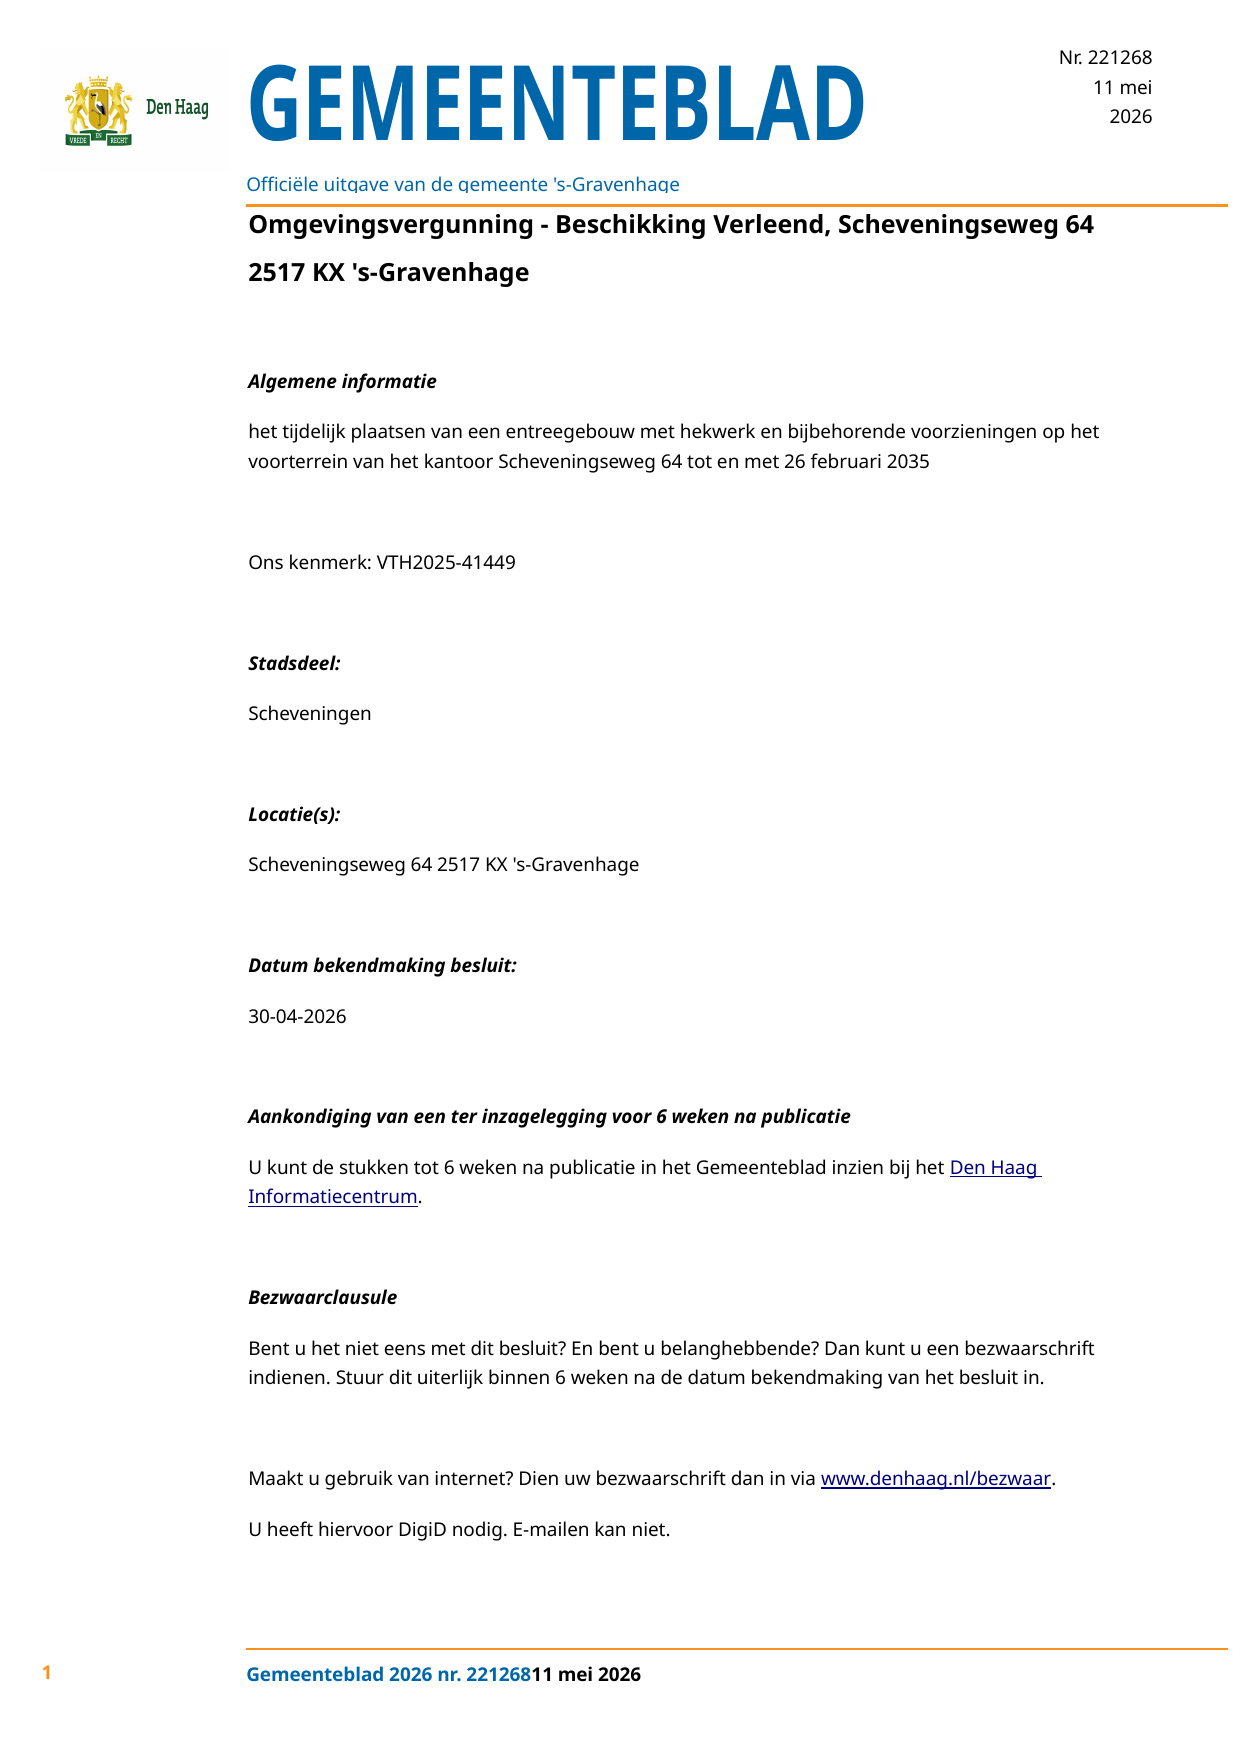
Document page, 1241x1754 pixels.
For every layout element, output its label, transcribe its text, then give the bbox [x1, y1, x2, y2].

text het tijdelijk plaatsen van een entreegebouw met hekwerk en bijbehorende voorzieningen op het voorterrein van het kantoor Scheveningseweg 64 tot en met 26 februari 2035 [248, 419, 1152, 474]
text Locatie(s): [248, 801, 1152, 827]
text 30-04-2026 [248, 1003, 1152, 1029]
text Datum bekendmaking besluit: [248, 952, 1152, 978]
text U kunt de stukken tot 6 weken na publicatie in het Gemeenteblad inzien bij het Den Haag Informatiecentrum. [248, 1154, 1152, 1209]
text Stadsdeel: [248, 650, 1152, 676]
text U heeft hiervoor DigiD nodig. E-mailen kan niet. [248, 1516, 1152, 1542]
text Bezwaarclausule [248, 1284, 1152, 1310]
text Scheveningen [248, 700, 1152, 726]
text Ons kenmerk: VTH2025-41449 [248, 549, 1152, 575]
text Maakt u gebruik van internet? Dien uw bezwaarschrift dan in via www.denhaag.nl/bezwaar. [248, 1465, 1152, 1491]
text Scheveningseweg 64 2517 KX 's-Gravenhage [248, 852, 1152, 877]
text Algemene informatie [248, 368, 1152, 394]
text Aankondiging van een ter inzagelegging voor 6 weken na publicatie [248, 1104, 1152, 1129]
text Omgevingsvergunning - Beschikking Verleend, Scheveningseweg 64 2517 KX 's-Gravenhage [248, 207, 1152, 288]
picture [41, 47, 231, 172]
text Bent u het niet eens met dit besluit? En bent u belanghebbende? Dan kunt u een bezwaarschrift indienen. Stuur dit uiterlijk binnen 6 weken na de datum bekendmaking van het besluit in. [248, 1335, 1152, 1390]
